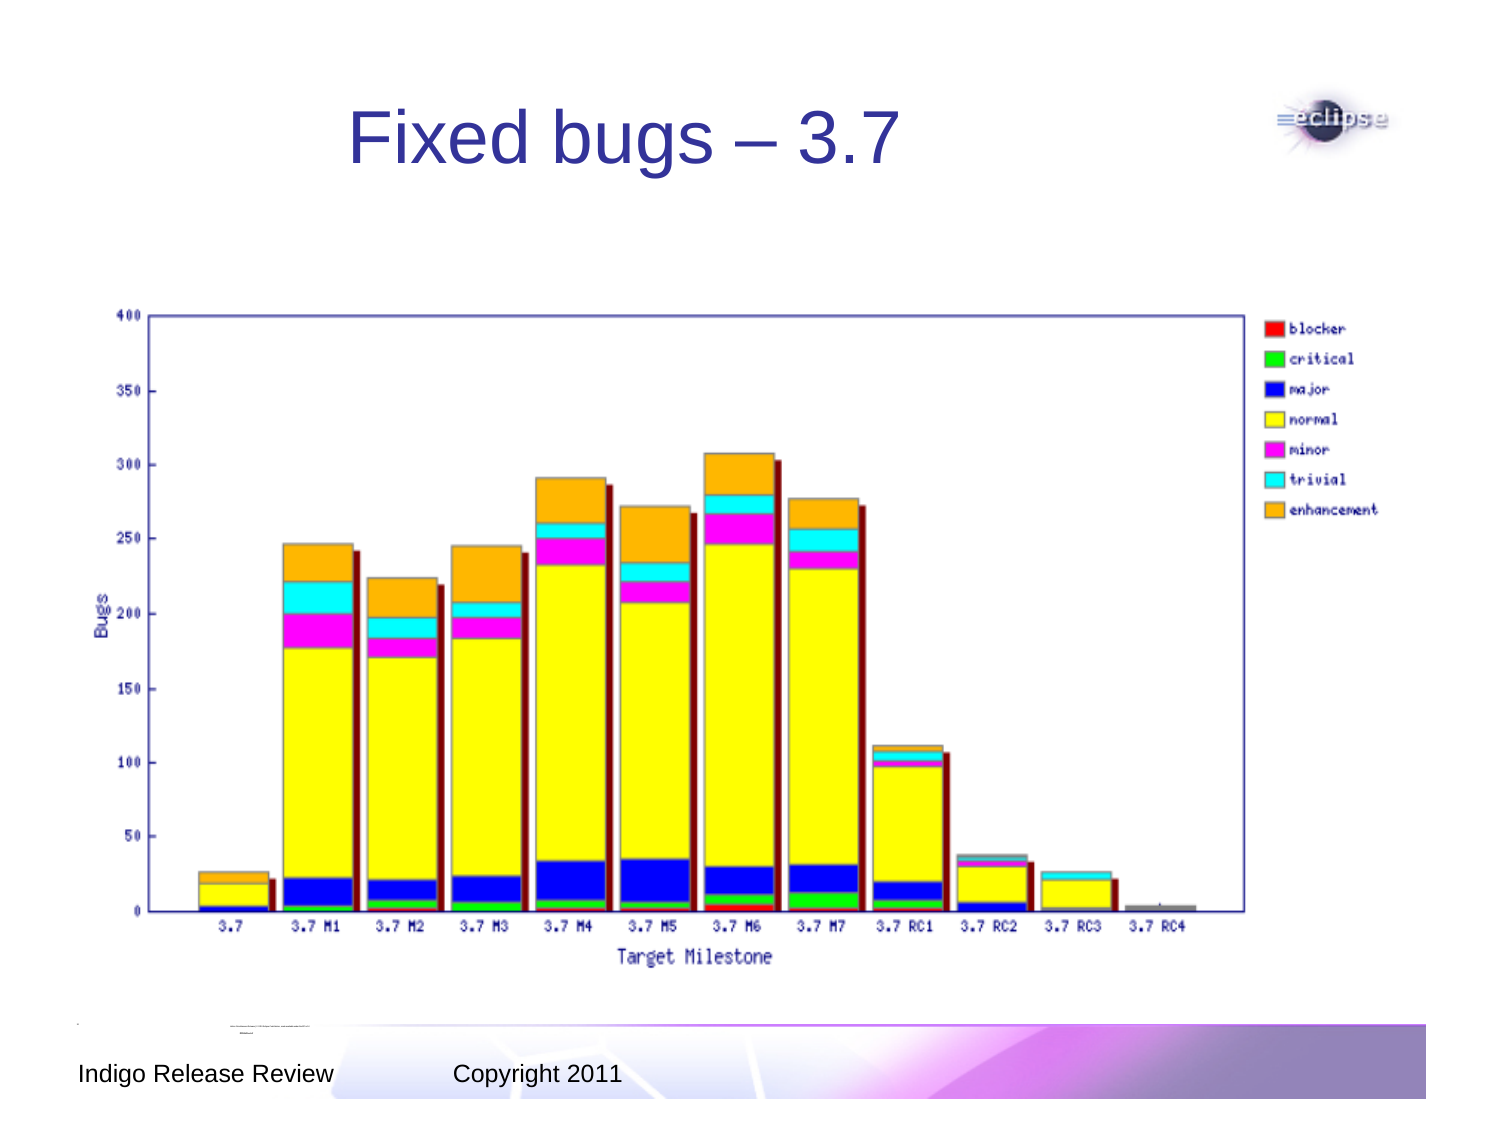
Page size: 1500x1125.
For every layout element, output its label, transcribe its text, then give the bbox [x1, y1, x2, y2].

title Fixed bugs – 3.7 [74, 45, 1176, 233]
picture [75, 294, 1388, 976]
picture [225, 1024, 1426, 1099]
picture [1257, 42, 1408, 193]
